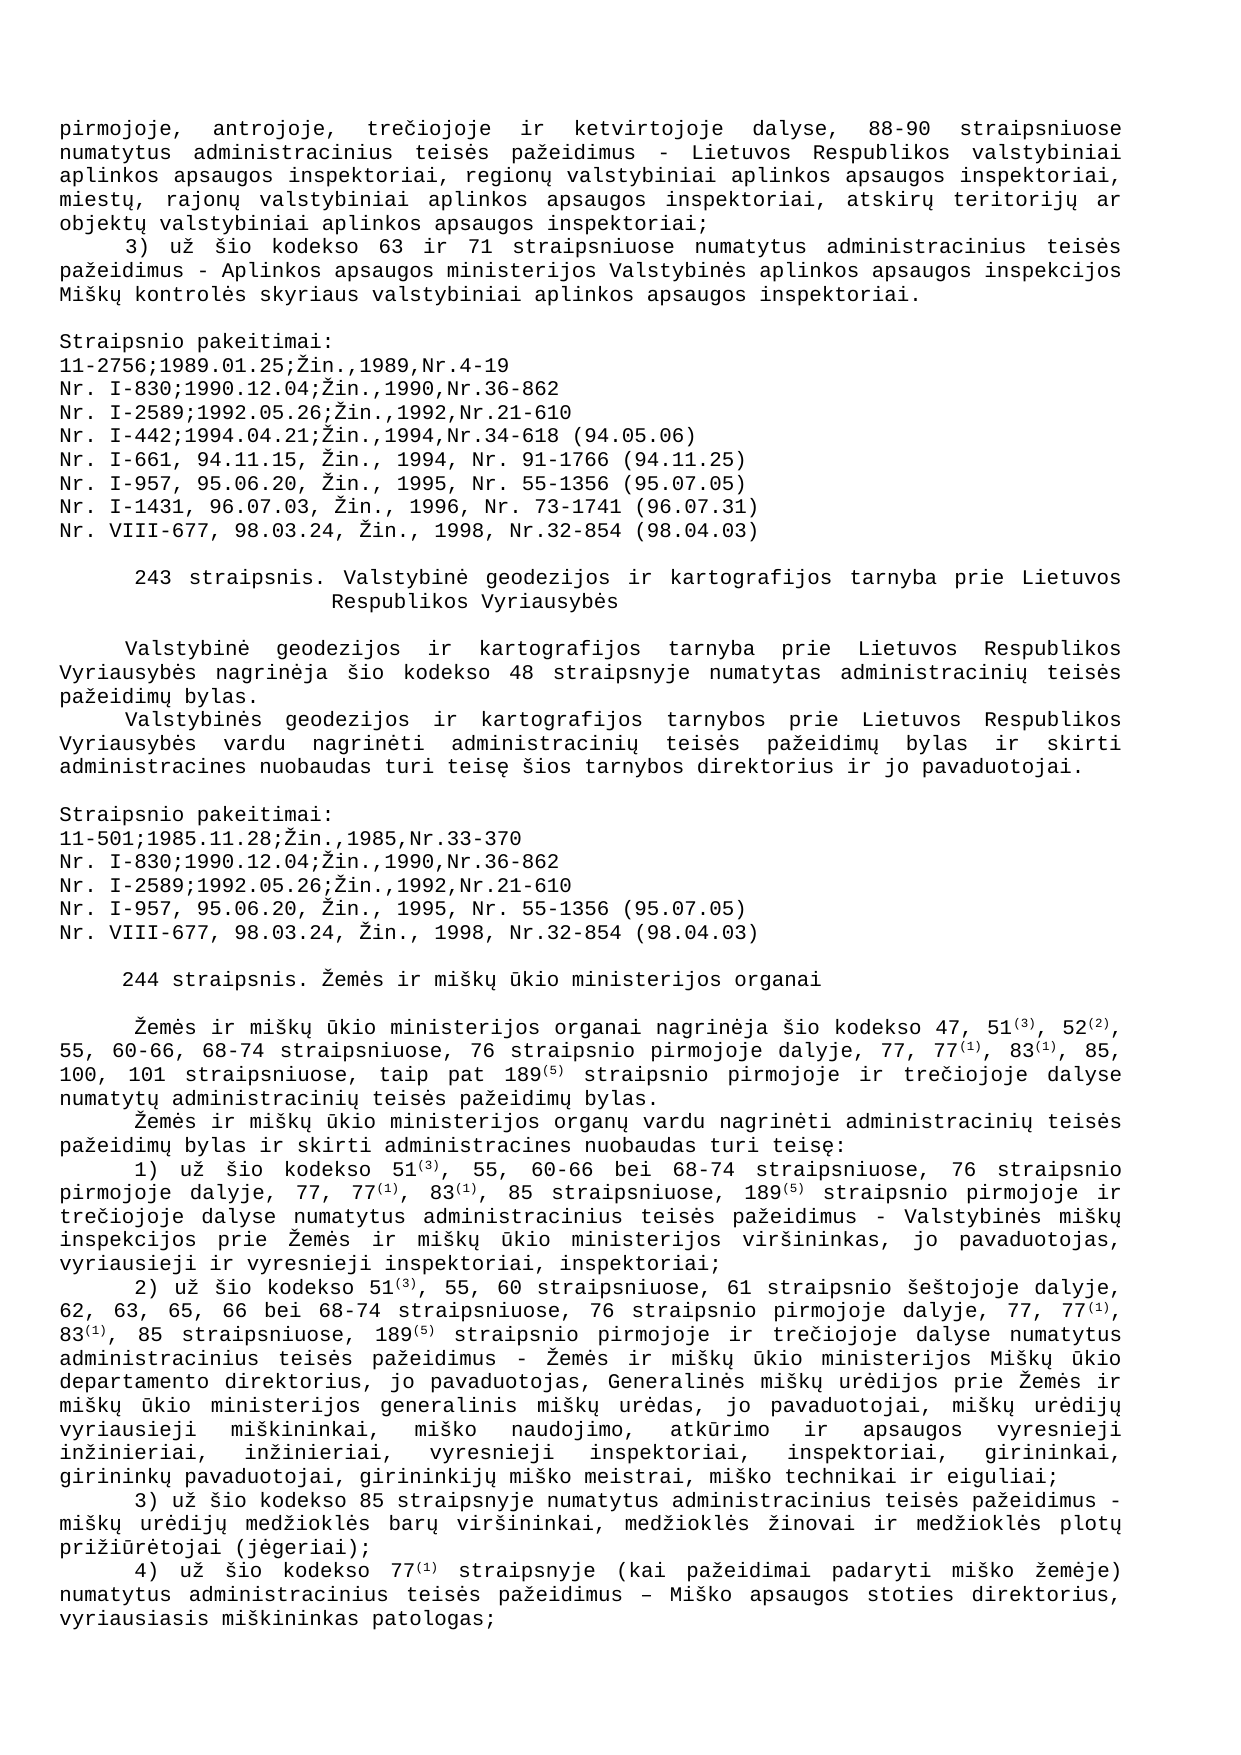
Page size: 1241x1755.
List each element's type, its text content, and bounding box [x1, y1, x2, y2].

text Nr. I-830;1990.12.04;Žin.,1990,Nr.36-862 [59, 851, 1122, 875]
text Nr. I-1431, 96.07.03, Žin., 1996, Nr. 73-1741 (96.07.31) [59, 496, 1122, 520]
text 2) už šio kodekso 51(3), 55, 60 straipsniuose, 61 straipsnio šeštojoje dalyje, 62, 63, 65, 66 bei 68-74 straipsniuose, 76 straipsnio pirmojoje dalyje, 77, 77(1), 83(1), 85 straipsniuose, 189(5) straipsnio pirmojoje ir trečiojoje dalyse numatytus administracinius teisės pažeidimus - Žemės ir miškų ūkio ministerijos Miškų ūkio departamento direktorius, jo pavaduotojas, Generalinės miškų urėdijos prie Žemės ir miškų ūkio ministerijos generalinis miškų urėdas, jo pavaduotojai, miškų urėdijų vyriausieji miškininkai, miško naudojimo, atkūrimo ir apsaugos vyresnieji inžinieriai, inžinieriai, vyresnieji inspektoriai, inspektoriai, girininkai, girininkų pavaduotojai, girininkijų miško meistrai, miško technikai ir eiguliai; [59, 1277, 1122, 1489]
text Nr. I-661, 94.11.15, Žin., 1994, Nr. 91-1766 (94.11.25) [59, 449, 1122, 473]
text pirmojoje, antrojoje, trečiojoje ir ketvirtojoje dalyse, 88-90 straipsniuose numatytus administracinius teisės pažeidimus - Lietuvos Respublikos valstybiniai aplinkos apsaugos inspektoriai, regionų valstybiniai aplinkos apsaugos inspektoriai, miestų, rajonų valstybiniai aplinkos apsaugos inspektoriai, atskirų teritorijų ar objektų valstybiniai aplinkos apsaugos inspektoriai; [59, 118, 1122, 236]
text 244 straipsnis. Žemės ir miškų ūkio ministerijos organai [59, 969, 1122, 993]
text 4) už šio kodekso 77(1) straipsnyje (kai pažeidimai padaryti miško žemėje) numatytus administracinius teisės pažeidimus – Miško apsaugos stoties direktorius, vyriausiasis miškininkas patologas; [59, 1561, 1122, 1631]
text Nr. I-957, 95.06.20, Žin., 1995, Nr. 55-1356 (95.07.05) [59, 898, 1122, 922]
text Valstybinė geodezijos ir kartografijos tarnyba prie Lietuvos Respublikos Vyriausybės nagrinėja šio kodekso 48 straipsnyje numatytas administracinių teisės pažeidimų bylas. [59, 638, 1122, 709]
text Žemės ir miškų ūkio ministerijos organai nagrinėja šio kodekso 47, 51(3), 52(2), 55, 60-66, 68-74 straipsniuose, 76 straipsnio pirmojoje dalyje, 77, 77(1), 83(1), 85, 100, 101 straipsniuose, taip pat 189(5) straipsnio pirmojoje ir trečiojoje dalyse numatytų administracinių teisės pažeidimų bylas. [59, 1017, 1122, 1111]
text Nr. I-2589;1992.05.26;Žin.,1992,Nr.21-610 [59, 402, 1122, 426]
text 1) už šio kodekso 51(3), 55, 60-66 bei 68-74 straipsniuose, 76 straipsnio pirmojoje dalyje, 77, 77(1), 83(1), 85 straipsniuose, 189(5) straipsnio pirmojoje ir trečiojoje dalyse numatytus administracinius teisės pažeidimus - Valstybinės miškų inspekcijos prie Žemės ir miškų ūkio ministerijos viršininkas, jo pavaduotojas, vyriausieji ir vyresnieji inspektoriai, inspektoriai; [59, 1158, 1122, 1277]
text 3) už šio kodekso 85 straipsnyje numatytus administracinius teisės pažeidimus - miškų urėdijų medžioklės barų viršininkai, medžioklės žinovai ir medžioklės plotų prižiūrėtojai (jėgeriai); [59, 1489, 1122, 1561]
text Nr. VIII-677, 98.03.24, Žin., 1998, Nr.32-854 (98.04.03) [59, 520, 1122, 544]
text Nr. I-830;1990.12.04;Žin.,1990,Nr.36-862 [59, 378, 1122, 402]
text Nr. I-442;1994.04.21;Žin.,1994,Nr.34-618 (94.05.06) [59, 426, 1122, 449]
text 3) už šio kodekso 63 ir 71 straipsniuose numatytus administracinius teisės pažeidimus - Aplinkos apsaugos ministerijos Valstybinės aplinkos apsaugos inspekcijos Miškų kontrolės skyriaus valstybiniai aplinkos apsaugos inspektoriai. [59, 236, 1122, 307]
text Straipsnio pakeitimai: [59, 804, 1122, 827]
text Nr. I-2589;1992.05.26;Žin.,1992,Nr.21-610 [59, 875, 1122, 898]
text Nr. VIII-677, 98.03.24, Žin., 1998, Nr.32-854 (98.04.03) [59, 922, 1122, 946]
text Straipsnio pakeitimai: [59, 331, 1122, 354]
text Žemės ir miškų ūkio ministerijos organų vardu nagrinėti administracinių teisės pažeidimų bylas ir skirti administracines nuobaudas turi teisę: [59, 1111, 1122, 1158]
text 11-2756;1989.01.25;Žin.,1989,Nr.4-19 [59, 354, 1122, 378]
text Nr. I-957, 95.06.20, Žin., 1995, Nr. 55-1356 (95.07.05) [59, 473, 1122, 496]
text 11-501;1985.11.28;Žin.,1985,Nr.33-370 [59, 827, 1122, 851]
text 243 straipsnis. Valstybinė geodezijos ir kartografijos tarnyba prie Lietuvos Respublikos Vyriausybės [134, 567, 1122, 615]
text Valstybinės geodezijos ir kartografijos tarnybos prie Lietuvos Respublikos Vyriausybės vardu nagrinėti administracinių teisės pažeidimų bylas ir skirti administracines nuobaudas turi teisę šios tarnybos direktorius ir jo pavaduotojai. [59, 709, 1122, 780]
